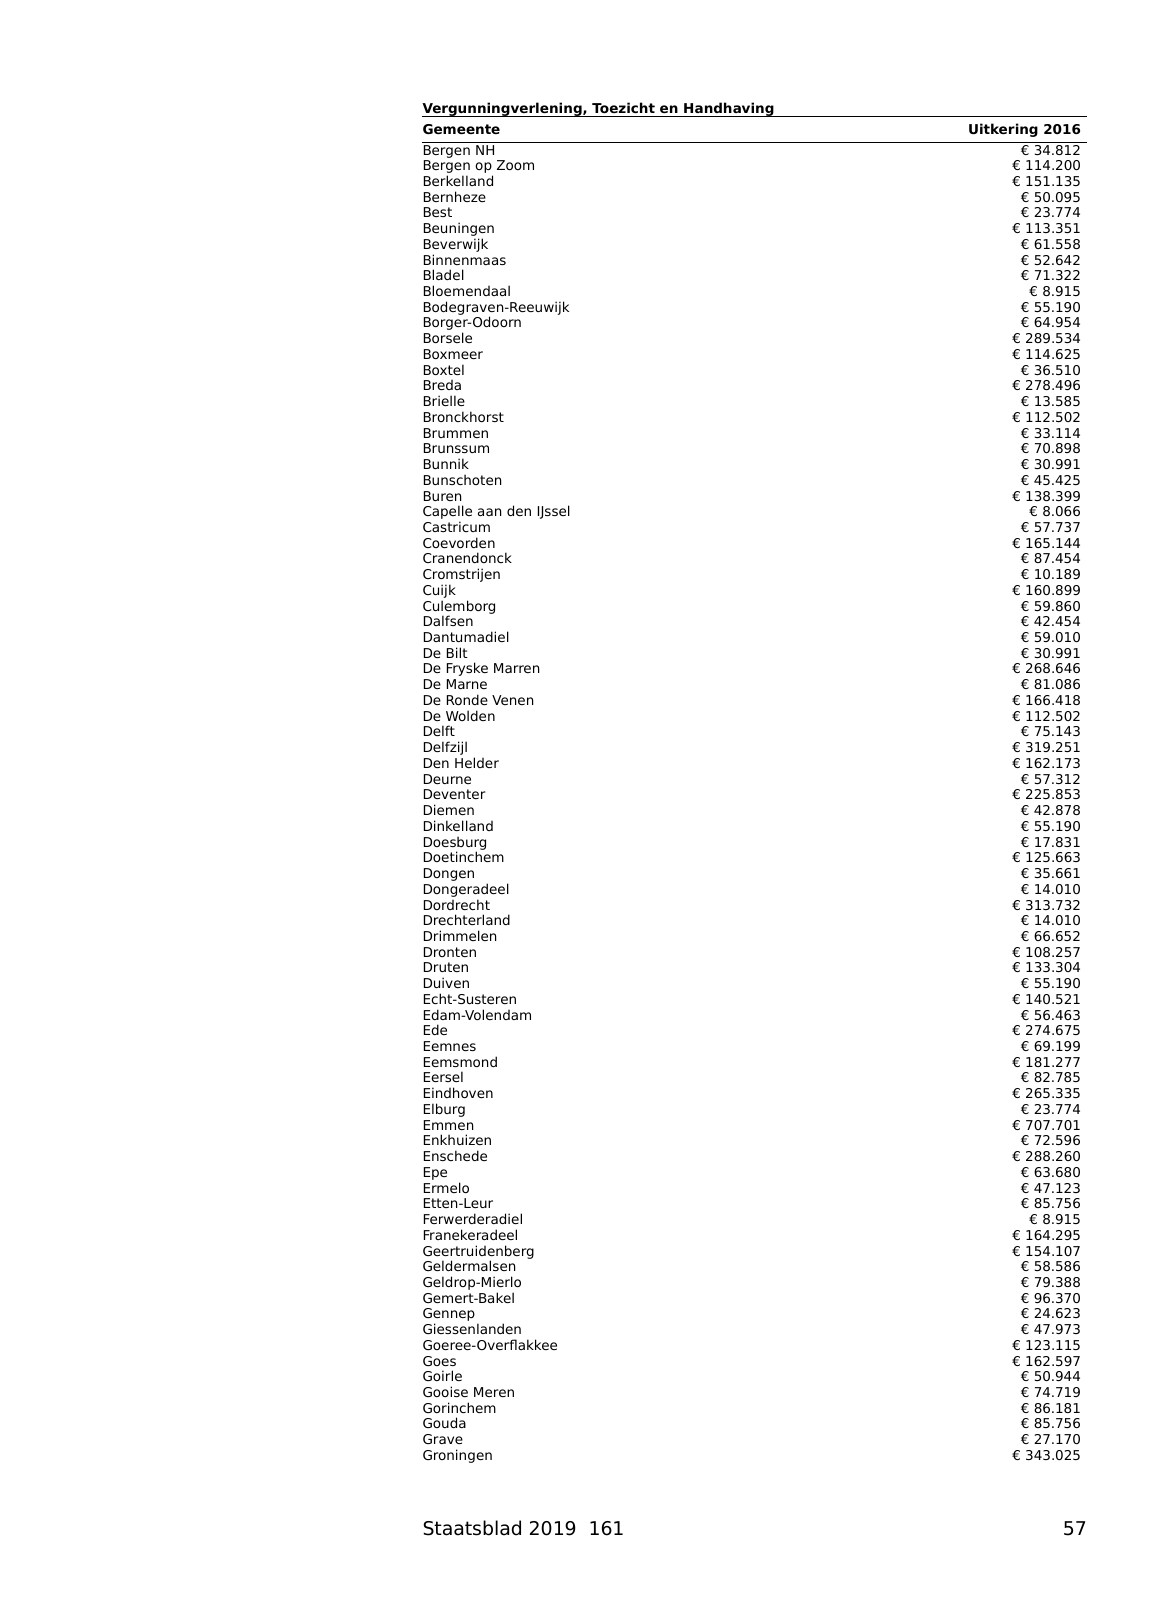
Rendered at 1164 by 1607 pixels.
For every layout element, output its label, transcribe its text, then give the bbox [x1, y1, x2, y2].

table_cell Etten-Leur [422, 1196, 754, 1212]
table_cell € 313.732 [754, 897, 1087, 913]
table_cell € 14.010 [754, 913, 1087, 929]
table_cell Bergen NH [422, 143, 754, 158]
table_cell € 74.719 [754, 1385, 1087, 1401]
table_cell Ermelo [422, 1180, 754, 1196]
table_cell Delfzijl [422, 740, 754, 756]
table_cell € 72.596 [754, 1133, 1087, 1149]
table_cell € 45.425 [754, 473, 1087, 488]
table_cell Bergen op Zoom [422, 158, 754, 174]
table_cell € 162.173 [754, 756, 1087, 771]
table_cell Dongen [422, 866, 754, 882]
table_cell Enschede [422, 1149, 754, 1165]
table_cell Dalfsen [422, 614, 754, 630]
table_cell € 265.335 [754, 1086, 1087, 1102]
table_cell Dongeradeel [422, 882, 754, 897]
table_cell Borger-Odoorn [422, 315, 754, 331]
table_cell € 289.534 [754, 331, 1087, 347]
table_cell Geldermalsen [422, 1259, 754, 1275]
table_cell Dronten [422, 945, 754, 960]
table_cell € 113.351 [754, 221, 1087, 237]
table_cell Cuijk [422, 583, 754, 598]
table_cell Doetinchem [422, 850, 754, 866]
table_cell Buren [422, 488, 754, 504]
table_cell Bladel [422, 268, 754, 284]
table_cell Brummen [422, 425, 754, 441]
table_cell Uitkering 2016 [754, 117, 1087, 142]
table_cell De Ronde Venen [422, 693, 754, 708]
table_cell Coevorden [422, 536, 754, 551]
table_cell € 8.915 [754, 1212, 1087, 1228]
table_cell € 164.295 [754, 1228, 1087, 1243]
table_cell Dantumadiel [422, 630, 754, 646]
table_cell € 64.954 [754, 315, 1087, 331]
table_cell € 225.853 [754, 787, 1087, 803]
table_cell € 34.812 [754, 143, 1087, 158]
table_cell € 55.190 [754, 976, 1087, 992]
table_cell € 154.107 [754, 1243, 1087, 1259]
table_cell Gemeente [422, 117, 754, 142]
table_cell Enkhuizen [422, 1133, 754, 1149]
table_cell € 30.991 [754, 457, 1087, 473]
table_cell Franekeradeel [422, 1228, 754, 1243]
table_cell Gemert-Bakel [422, 1291, 754, 1306]
table_cell € 343.025 [754, 1448, 1087, 1463]
table_cell € 75.143 [754, 724, 1087, 740]
table_cell Druten [422, 960, 754, 976]
table_cell Binnenmaas [422, 253, 754, 268]
table_cell Deurne [422, 771, 754, 787]
table_cell € 87.454 [754, 551, 1087, 567]
table_cell Deventer [422, 787, 754, 803]
table_cell Beuningen [422, 221, 754, 237]
table_cell € 23.774 [754, 1102, 1087, 1117]
table_cell € 274.675 [754, 1023, 1087, 1039]
table_cell Bunschoten [422, 473, 754, 488]
table_cell Groningen [422, 1448, 754, 1463]
table_cell € 50.095 [754, 190, 1087, 205]
table_cell € 181.277 [754, 1055, 1087, 1070]
table_cell € 133.304 [754, 960, 1087, 976]
table_cell Eemnes [422, 1039, 754, 1054]
table_cell € 57.312 [754, 771, 1087, 787]
table_cell € 57.737 [754, 520, 1087, 536]
table_cell € 70.898 [754, 441, 1087, 457]
table_cell € 114.625 [754, 347, 1087, 362]
table_cell Capelle aan den IJssel [422, 504, 754, 520]
table_cell € 114.200 [754, 158, 1087, 174]
table_cell Eersel [422, 1070, 754, 1086]
table_cell Bloemendaal [422, 284, 754, 299]
table_cell € 268.646 [754, 661, 1087, 677]
table_cell Brielle [422, 394, 754, 410]
table_cell € 85.756 [754, 1196, 1087, 1212]
table_cell Ferwerderadiel [422, 1212, 754, 1228]
table_cell Breda [422, 378, 754, 394]
table_cell € 125.663 [754, 850, 1087, 866]
table_cell € 50.944 [754, 1369, 1087, 1385]
table_cell Gooise Meren [422, 1385, 754, 1401]
table_cell € 13.585 [754, 394, 1087, 410]
table_cell Drimmelen [422, 929, 754, 944]
table_cell € 108.257 [754, 945, 1087, 960]
table_cell € 165.144 [754, 536, 1087, 551]
table_cell Duiven [422, 976, 754, 992]
table_cell Drechterland [422, 913, 754, 929]
table_cell € 10.189 [754, 567, 1087, 583]
table_cell Eindhoven [422, 1086, 754, 1102]
table_cell € 56.463 [754, 1008, 1087, 1023]
table_cell Boxtel [422, 363, 754, 378]
table_cell € 17.831 [754, 834, 1087, 850]
table_cell € 123.115 [754, 1338, 1087, 1353]
table_cell € 14.010 [754, 882, 1087, 897]
table_cell Cromstrijen [422, 567, 754, 583]
table_cell Geldrop-Mierlo [422, 1275, 754, 1291]
table_cell Elburg [422, 1102, 754, 1117]
table_cell € 36.510 [754, 363, 1087, 378]
table_cell € 81.086 [754, 677, 1087, 693]
table_cell Emmen [422, 1118, 754, 1133]
table_cell € 160.899 [754, 583, 1087, 598]
table_cell € 138.399 [754, 488, 1087, 504]
table_cell € 8.066 [754, 504, 1087, 520]
table_cell De Fryske Marren [422, 661, 754, 677]
table_cell Best [422, 205, 754, 221]
table_cell De Marne [422, 677, 754, 693]
table_cell Ede [422, 1023, 754, 1039]
table_cell € 59.010 [754, 630, 1087, 646]
table_cell Bodegraven-Reeuwijk [422, 300, 754, 315]
table_cell € 162.597 [754, 1354, 1087, 1369]
table_cell Epe [422, 1165, 754, 1180]
table_cell € 8.915 [754, 284, 1087, 299]
table_cell Den Helder [422, 756, 754, 771]
table_cell € 288.260 [754, 1149, 1087, 1165]
table_cell € 278.496 [754, 378, 1087, 394]
table_cell € 319.251 [754, 740, 1087, 756]
table_cell Goirle [422, 1369, 754, 1385]
table_cell De Bilt [422, 646, 754, 661]
table_cell € 140.521 [754, 992, 1087, 1007]
table_cell De Wolden [422, 709, 754, 724]
table_cell Grave [422, 1432, 754, 1448]
table_cell Boxmeer [422, 347, 754, 362]
table_cell Bronckhorst [422, 410, 754, 425]
table_cell Diemen [422, 803, 754, 819]
table_cell € 35.661 [754, 866, 1087, 882]
table_cell € 79.388 [754, 1275, 1087, 1291]
table_cell Geertruidenberg [422, 1243, 754, 1259]
table_cell € 151.135 [754, 174, 1087, 189]
table_cell € 71.322 [754, 268, 1087, 284]
table_cell Dinkelland [422, 819, 754, 834]
table_cell Giessenlanden [422, 1322, 754, 1338]
table_cell € 27.170 [754, 1432, 1087, 1448]
table_cell Goeree-Overflakkee [422, 1338, 754, 1353]
table_cell € 59.860 [754, 599, 1087, 614]
table_cell Cranendonck [422, 551, 754, 567]
table_cell € 55.190 [754, 300, 1087, 315]
table_cell Borsele [422, 331, 754, 347]
table_cell € 24.623 [754, 1306, 1087, 1322]
table_cell € 30.991 [754, 646, 1087, 661]
table_cell Brunssum [422, 441, 754, 457]
table_cell € 112.502 [754, 709, 1087, 724]
table_cell € 33.114 [754, 425, 1087, 441]
table_cell Culemborg [422, 599, 754, 614]
table_cell Beverwijk [422, 237, 754, 252]
table_cell € 112.502 [754, 410, 1087, 425]
table_cell Bernheze [422, 190, 754, 205]
table_cell Edam-Volendam [422, 1008, 754, 1023]
table_cell € 42.454 [754, 614, 1087, 630]
table_cell Castricum [422, 520, 754, 536]
table_cell Gorinchem [422, 1401, 754, 1416]
table_cell Delft [422, 724, 754, 740]
table_cell € 23.774 [754, 205, 1087, 221]
table_cell € 166.418 [754, 693, 1087, 708]
table_cell € 61.558 [754, 237, 1087, 252]
table_cell € 85.756 [754, 1416, 1087, 1432]
table_cell Bunnik [422, 457, 754, 473]
table_cell Gouda [422, 1416, 754, 1432]
table_cell € 96.370 [754, 1291, 1087, 1306]
table_cell € 66.652 [754, 929, 1087, 944]
table_cell Doesburg [422, 834, 754, 850]
table_cell € 52.642 [754, 253, 1087, 268]
table_cell Gennep [422, 1306, 754, 1322]
table_cell € 69.199 [754, 1039, 1087, 1054]
table_cell € 63.680 [754, 1165, 1087, 1180]
table_cell € 47.973 [754, 1322, 1087, 1338]
table_cell € 86.181 [754, 1401, 1087, 1416]
table_cell € 82.785 [754, 1070, 1087, 1086]
table_cell € 42.878 [754, 803, 1087, 819]
table_cell Berkelland [422, 174, 754, 189]
table_cell € 707.701 [754, 1118, 1087, 1133]
table_cell € 47.123 [754, 1180, 1087, 1196]
table_header Vergunningverlening, Toezicht en Handhaving [422, 100, 1087, 116]
table_cell € 58.586 [754, 1259, 1087, 1275]
table_cell Dordrecht [422, 897, 754, 913]
table_cell Echt-Susteren [422, 992, 754, 1007]
table_cell € 55.190 [754, 819, 1087, 834]
table_cell Goes [422, 1354, 754, 1369]
table_cell Eemsmond [422, 1055, 754, 1070]
